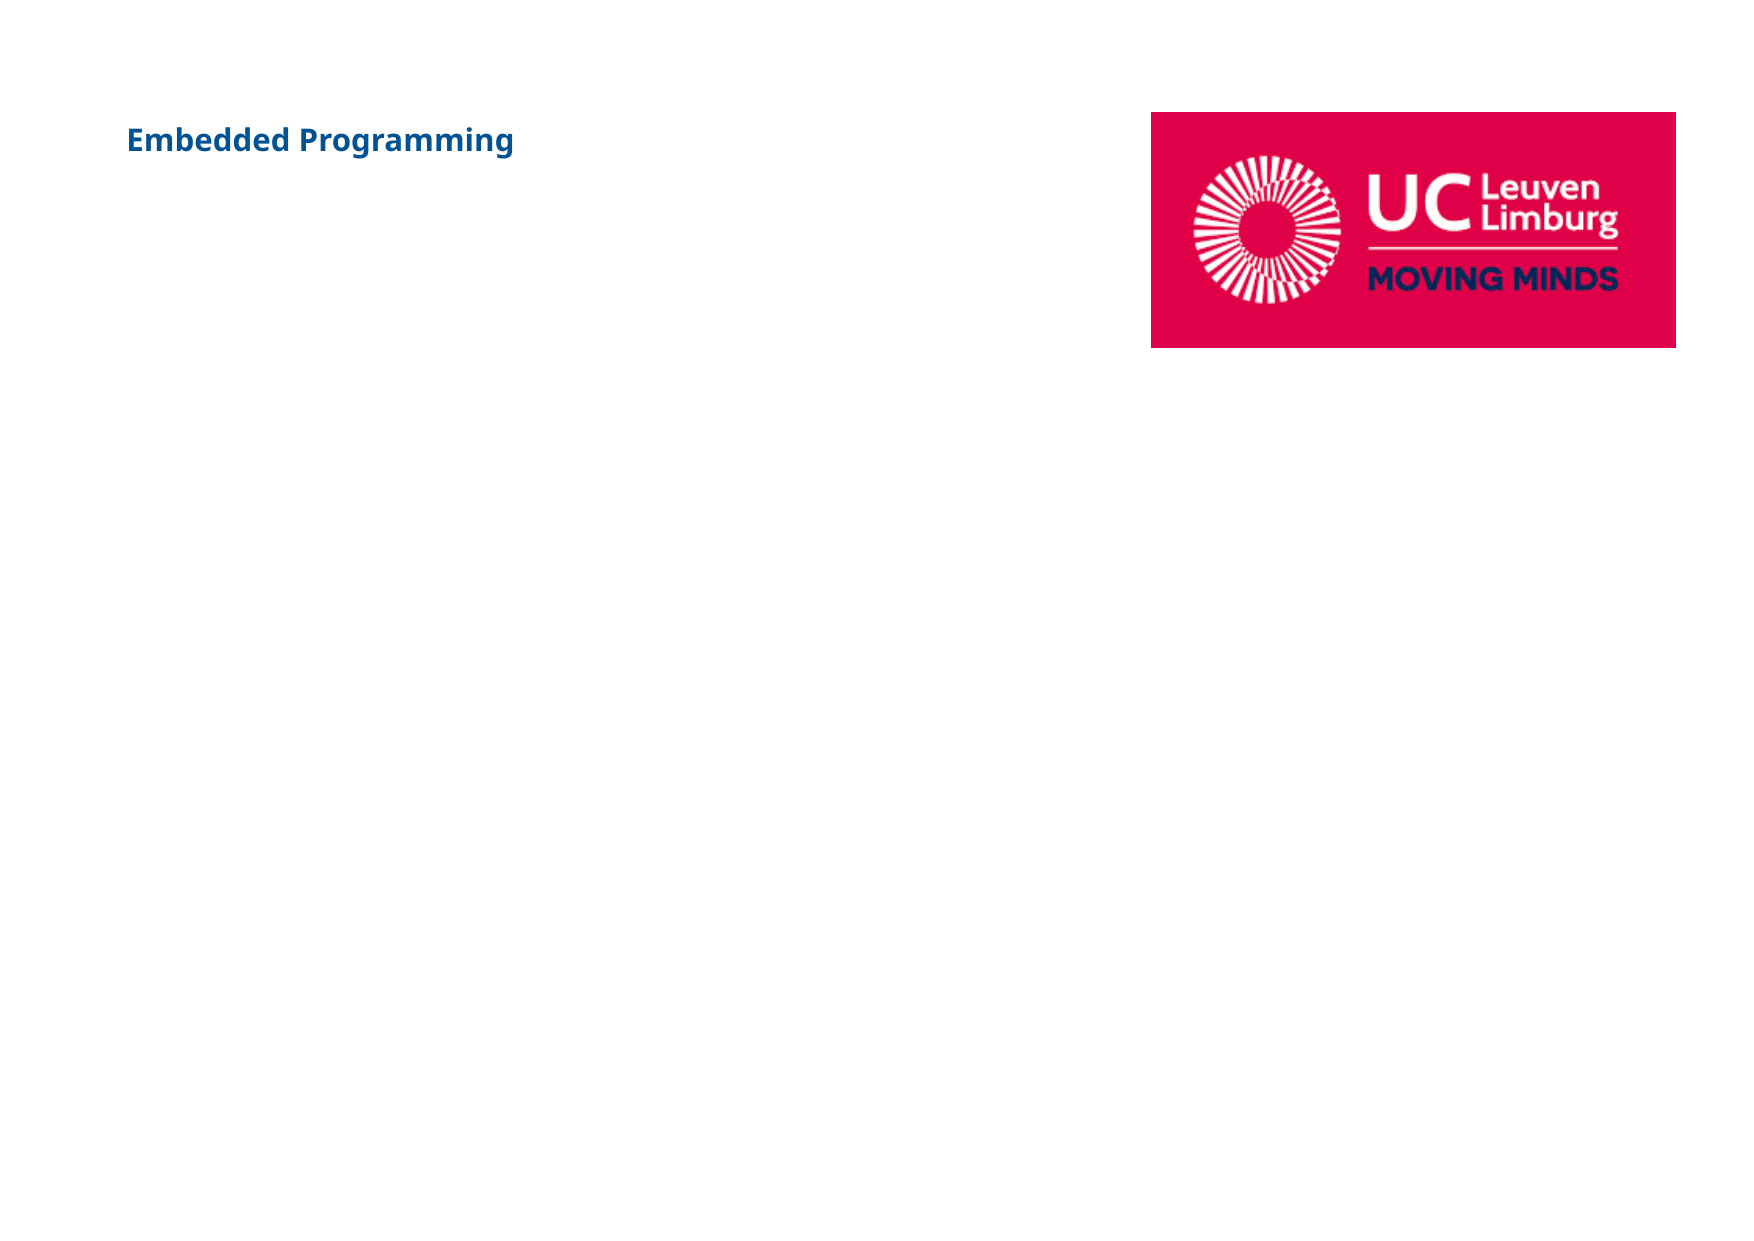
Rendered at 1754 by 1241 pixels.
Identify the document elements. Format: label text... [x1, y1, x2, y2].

picture [1151, 112, 1676, 348]
text Embedded Programming [118, 118, 1151, 161]
